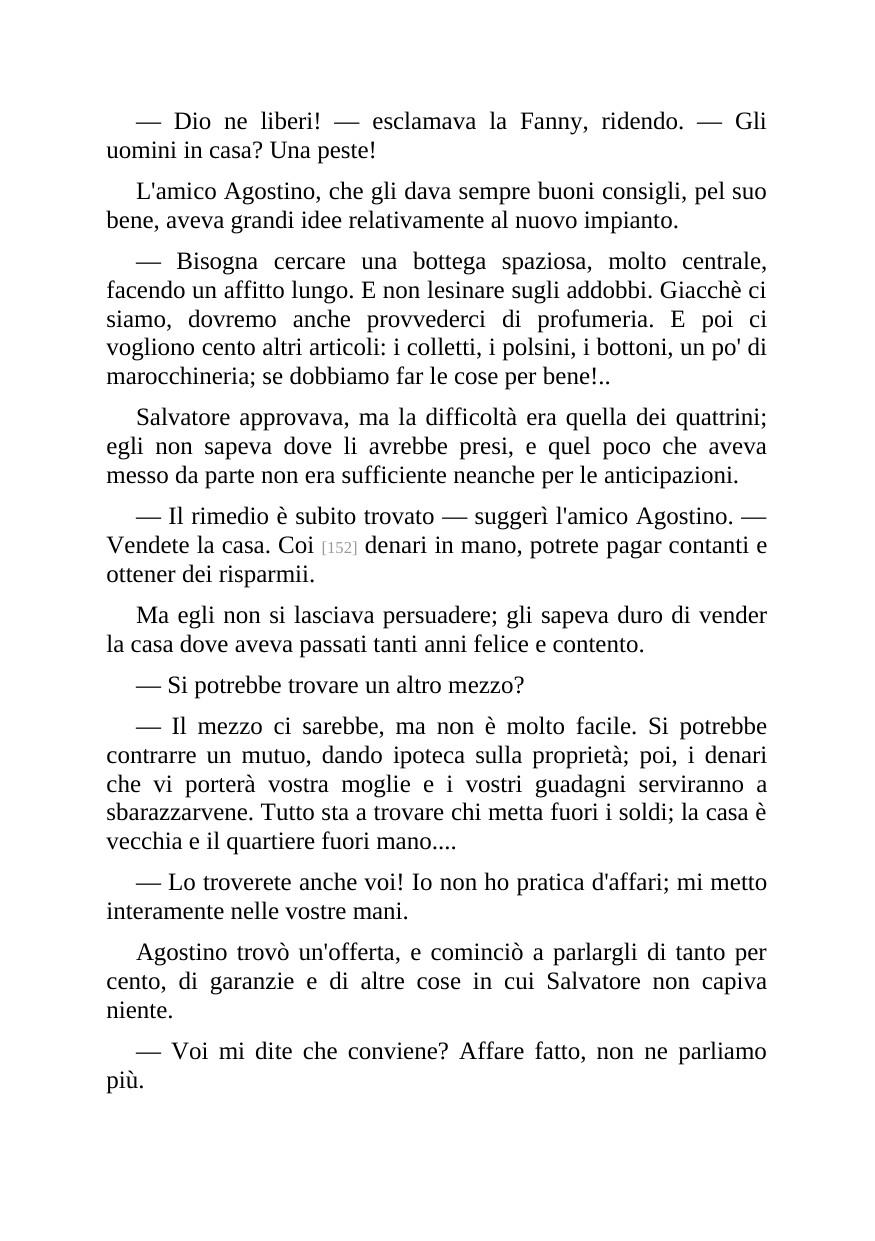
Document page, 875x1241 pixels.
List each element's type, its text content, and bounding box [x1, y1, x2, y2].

text Salvatore approvava, ma la difficoltà era quella dei quattrini; egli non sapeva dove li avrebbe presi, e quel poco che aveva messo da parte non era sufficiente neanche per le anticipazioni. [106, 402, 768, 489]
text — Lo troverete anche voi! Io non ho pratica d'affari; mi metto interamente nelle vostre mani. [106, 867, 768, 925]
text Agostino trovò un'offerta, e cominciò a parlargli di tanto per cento, di garanzie e di altre cose in cui Salvatore non capiva niente. [106, 937, 768, 1024]
text Ma egli non si lasciava persuadere; gli sapeva duro di vender la casa dove aveva passati tanti anni felice e contento. [106, 600, 768, 657]
text — Il mezzo ci sarebbe, ma non è molto facile. Si potrebbe contrarre un mutuo, dando ipoteca sulla proprietà; poi, i denari che vi porterà vostra moglie e i vostri guadagni serviranno a sbarazzarvene. Tutto sta a trovare chi metta fuori i soldi; la casa è vecchia e il quartiere fuori mano.... [106, 711, 768, 855]
text L'amico Agostino, che gli dava sempre buoni consigli, pel suo bene, aveva grandi idee relativamente al nuovo impianto. [106, 176, 768, 234]
text — Voi mi dite che conviene? Affare fatto, non ne parliamo più. [106, 1036, 768, 1094]
text — Dio ne liberi! — esclamava la Fanny, ridendo. — Gli uomini in casa? Una peste! [106, 106, 768, 164]
text — Si potrebbe trovare un altro mezzo? [106, 670, 768, 699]
text — Il rimedio è subito trovato — suggerì l'amico Agostino. — Vendete la casa. Coi [152] denari in mano, potrete pagar contanti e ottener dei risparmii. [106, 501, 768, 587]
text — Bisogna cercare una bottega spaziosa, molto centrale, facendo un affitto lungo. E non lesinare sugli addobbi. Giacchè ci siamo, dovremo anche provvederci di profumeria. E poi ci vogliono cento altri articoli: i colletti, i polsini, i bottoni, un po' di marocchineria; se dobbiamo far le cose per bene!.. [106, 246, 768, 390]
